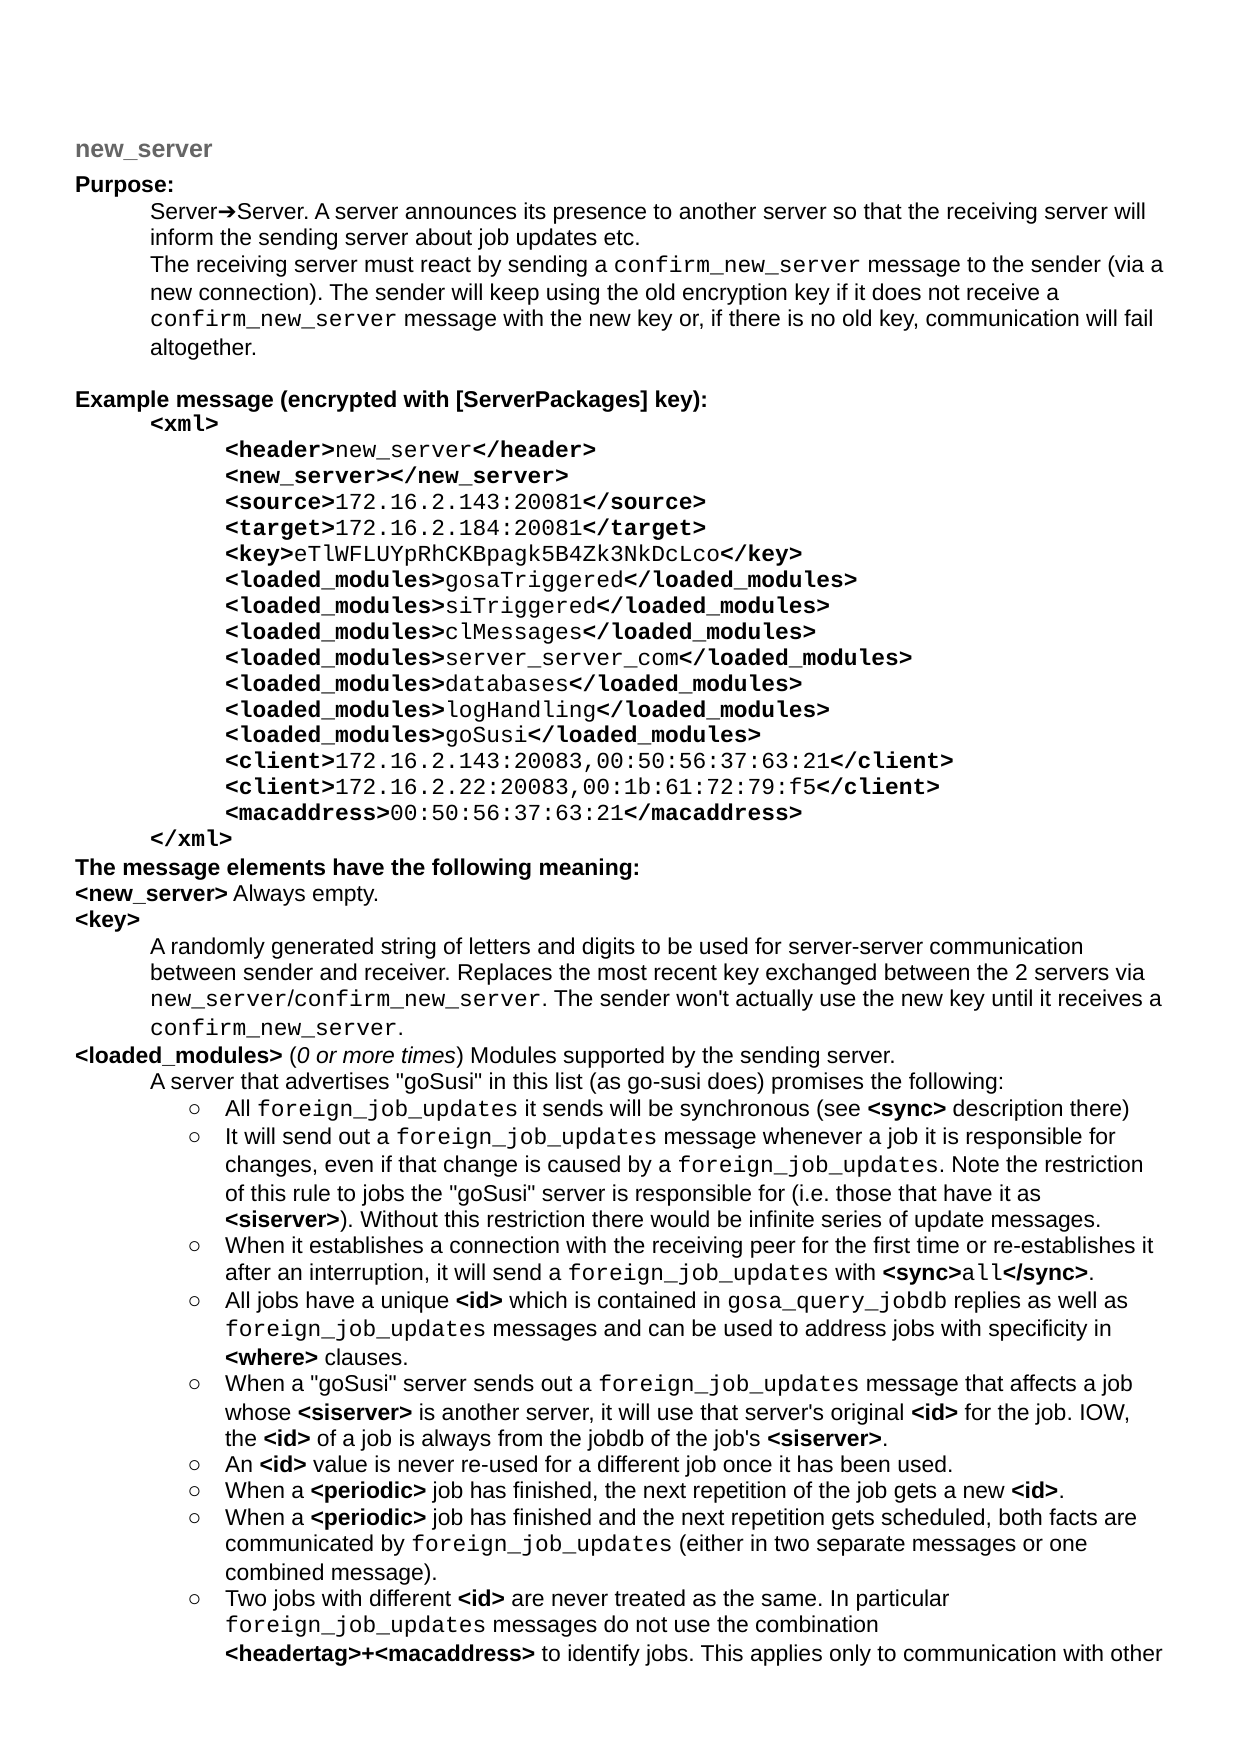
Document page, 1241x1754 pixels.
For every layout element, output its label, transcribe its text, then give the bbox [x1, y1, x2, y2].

text <client>172.16.2.22:20083,00:1b:61:72:79:f5</client> [225, 776, 1165, 802]
text Example message (encrypted with [ServerPackages] key): [75, 386, 1165, 413]
list All jobs have a unique <id> which is contained in gosa_query_jobdb replies as well as foreign_job_updates messages and can be used to address jobs with specificity in <where> clauses. [187, 1287, 1165, 1370]
text A randomly generated string of letters and digits to be used for server-server communication between sender and receiver. Replaces the most recent key exchanged between the 2 servers via new_server/confirm_new_server. The sender won't actually use the new key until it receives a confirm_new_server. [150, 933, 1165, 1042]
text The message elements have the following meaning: [75, 853, 1165, 880]
text <xml> [150, 413, 1165, 438]
list All foreign_job_updates it sends will be synchronous (see <sync> description there) [187, 1095, 1165, 1123]
text <loaded_modules>databases</loaded_modules> [225, 672, 1165, 698]
text <key> [75, 906, 1165, 933]
text Purpose: [75, 171, 1165, 198]
text <target>172.16.2.184:20081</target> [225, 516, 1165, 542]
text <new_server></new_server> [225, 464, 1165, 490]
list Two jobs with different <id> are never treated as the same. In particular foreign_job_updates messages do not use the combination <headertag>+<macaddress> to identify jobs. This applies only to communication with other [187, 1585, 1165, 1666]
text <loaded_modules>siTriggered</loaded_modules> [225, 594, 1165, 620]
text <loaded_modules>gosaTriggered</loaded_modules> [225, 568, 1165, 594]
list An <id> value is never re-used for a different job once it has been used. [187, 1451, 1165, 1477]
text The receiving server must react by sending a confirm_new_server message to the sender (via a new connection). The sender will keep using the old encryption key if it does not receive a confirm_new_server message with the new key or, if there is no old key, communication will fail altogether. [150, 251, 1165, 360]
list When a <periodic> job has finished, the next repetition of the job gets a new <id>. [187, 1477, 1165, 1504]
text <loaded_modules>goSusi</loaded_modules> [225, 724, 1165, 750]
subtitle new_server [75, 134, 1165, 163]
text <header>new_server</header> [225, 438, 1165, 464]
list It will send out a foreign_job_updates message whenever a job it is responsible for changes, even if that change is caused by a foreign_job_updates. Note the restriction of this rule to jobs the "goSusi" server is responsible for (i.e. those that have it as <siserver>). Without this restriction there would be infinite series of update messages. [187, 1123, 1165, 1232]
text <source>172.16.2.143:20081</source> [225, 490, 1165, 516]
text <client>172.16.2.143:20083,00:50:56:37:63:21</client> [225, 750, 1165, 776]
list When a <periodic> job has finished and the next repetition gets scheduled, both facts are communicated by foreign_job_updates (either in two separate messages or one combined message). [187, 1504, 1165, 1585]
text <loaded_modules>server_server_com</loaded_modules> [225, 646, 1165, 672]
text <macaddress>00:50:56:37:63:21</macaddress> [225, 802, 1165, 828]
text <key>eTlWFLUYpRhCKBpagk5B4Zk3NkDcLco</key> [225, 542, 1165, 568]
list When it establishes a connection with the receiving peer for the first time or re-establishes it after an interruption, it will send a foreign_job_updates with <sync>all</sync>. [187, 1232, 1165, 1287]
text <loaded_modules>logHandling</loaded_modules> [225, 698, 1165, 724]
text <loaded_modules> (0 or more times) Modules supported by the sending server. [75, 1042, 1165, 1068]
text <loaded_modules>clMessages</loaded_modules> [225, 620, 1165, 646]
text A server that advertises "goSusi" in this list (as go-susi does) promises the following: [150, 1068, 1165, 1095]
list When a "goSusi" server sends out a foreign_job_updates message that affects a job whose <siserver> is another server, it will use that server's original <id> for the job. IOW, the <id> of a job is always from the jobdb of the job's <siserver>. [187, 1370, 1165, 1451]
text Server➔Server. A server announces its presence to another server so that the receiving server will inform the sending server about job updates etc. [150, 198, 1165, 251]
text <new_server> Always empty. [75, 880, 1165, 906]
text </xml> [150, 828, 1165, 853]
